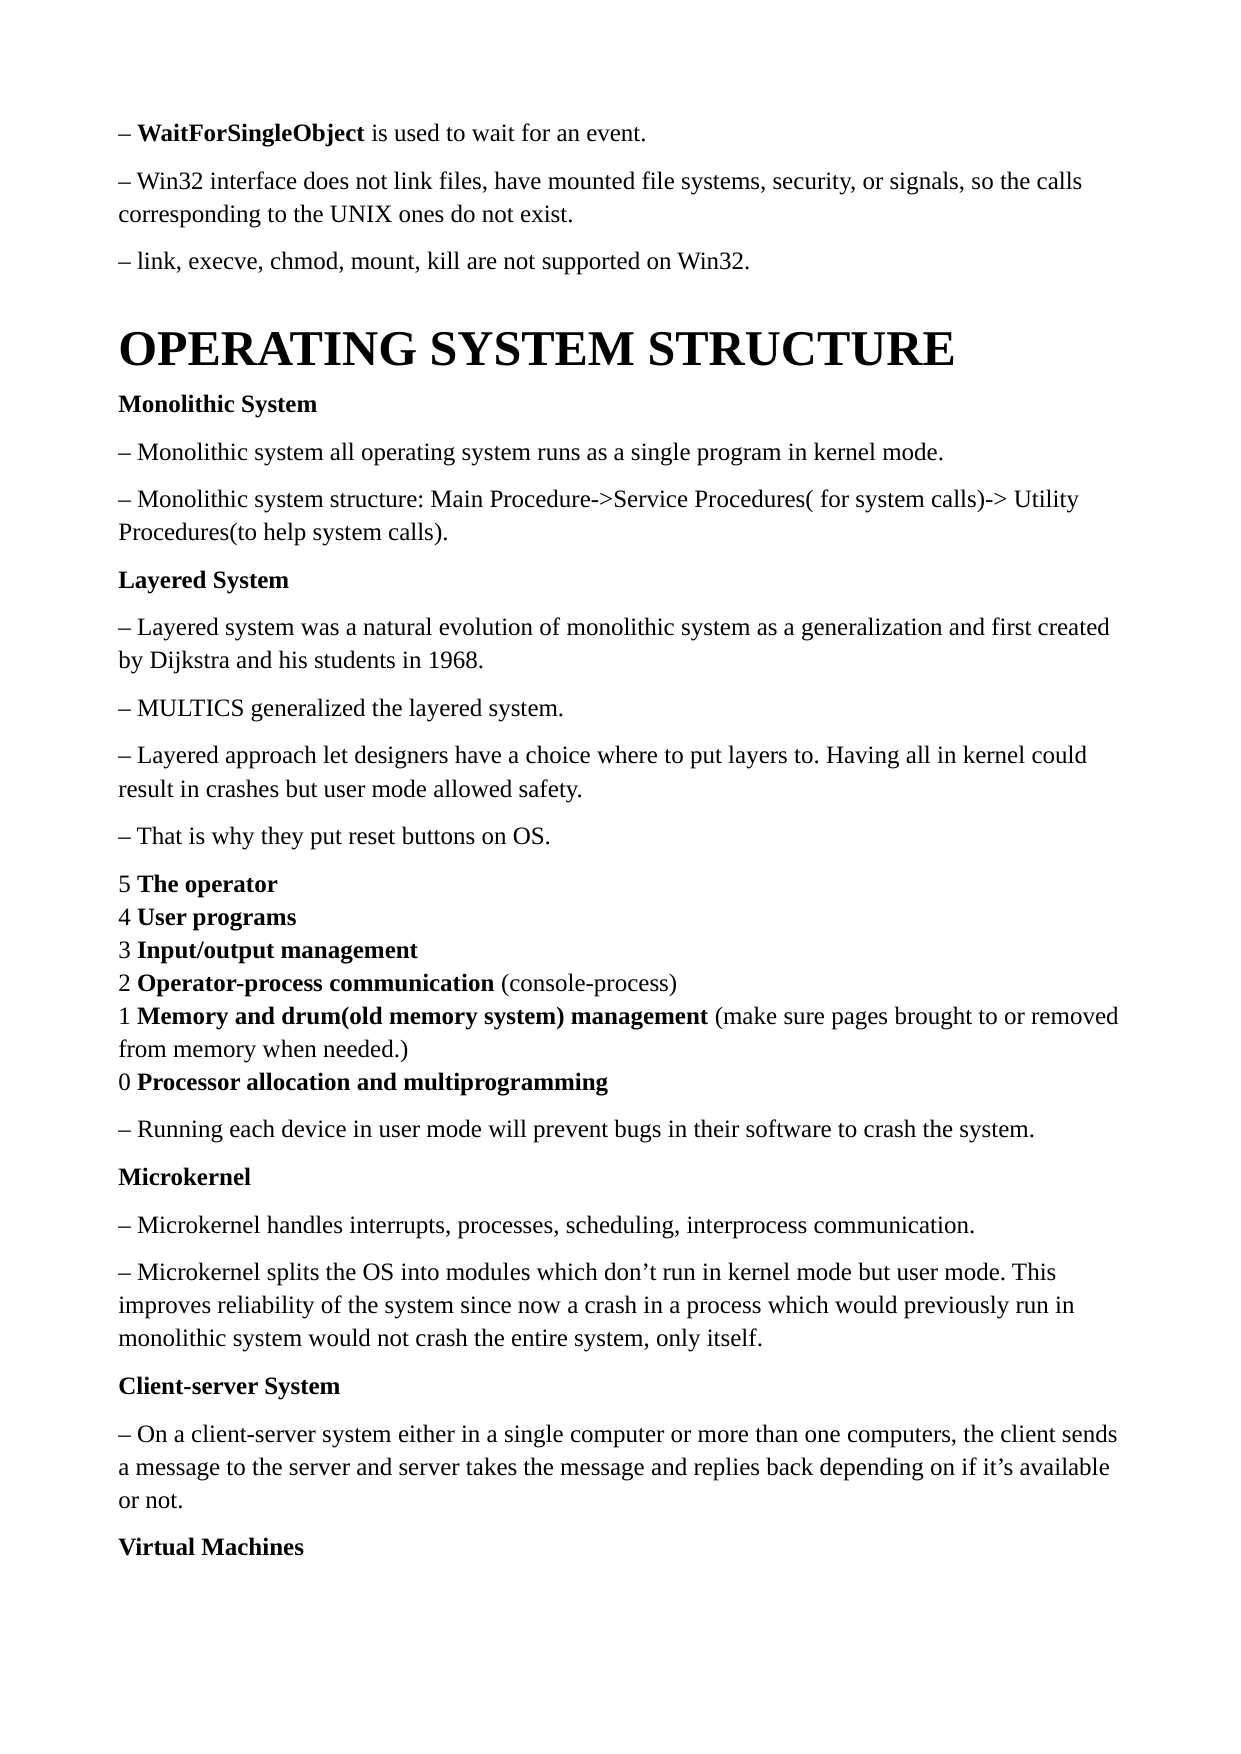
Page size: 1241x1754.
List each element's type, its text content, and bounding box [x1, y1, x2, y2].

text Client-server System [118, 1371, 1122, 1400]
text – WaitForSingleObject is used to wait for an event. [118, 118, 1122, 147]
text – Layered approach let designers have a choice where to put layers to. Having all in kernel could result in crashes but user mode allowed safety. [118, 741, 1122, 802]
text Virtual Machines [118, 1532, 1122, 1561]
text – MULTICS generalized the layered system. [118, 693, 1122, 722]
text – Microkernel splits the OS into modules which don’t run in kernel mode but user mode. This improves reliability of the system since now a crash in a process which would previously run in monolithic system would not crash the entire system, only itself. [118, 1257, 1122, 1352]
text – On a client-server system either in a single computer or more than one computers, the client sends a message to the server and server takes the message and replies back depending on if it’s available or not. [118, 1419, 1122, 1513]
text – That is why they put reset buttons on OS. [118, 821, 1122, 850]
text Microkernel [118, 1162, 1122, 1191]
text – Layered system was a natural evolution of monolithic system as a generalization and first created by Dijkstra and his students in 1968. [118, 612, 1122, 674]
text – Running each device in user mode will prevent bugs in their software to crash the system. [118, 1114, 1122, 1143]
text – link, execve, chmod, mount, kill are not supported on Win32. [118, 246, 1122, 275]
text – Monolithic system structure: Main Procedure->Service Procedures( for system calls)-> Utility Procedures(to help system calls). [118, 484, 1122, 546]
text 5 The operator 4 User programs 3 Input/output management 2 Operator-process communication (console-process) 1 Memory and drum(old memory system) management (make sure pages brought to or removed from memory when needed.) 0 Processor allocation and multiprogramming [118, 869, 1122, 1096]
text – Win32 interface does not link files, have mounted file systems, security, or signals, so the calls corresponding to the UNIX ones do not exist. [118, 166, 1122, 227]
text Monolithic System [118, 389, 1122, 418]
text Layered System [118, 565, 1122, 593]
text – Microkernel handles interrupts, processes, scheduling, interprocess communication. [118, 1210, 1122, 1238]
text – Monolithic system all operating system runs as a single program in kernel mode. [118, 437, 1122, 465]
subtitle OPERATING SYSTEM STRUCTURE [118, 319, 1122, 376]
